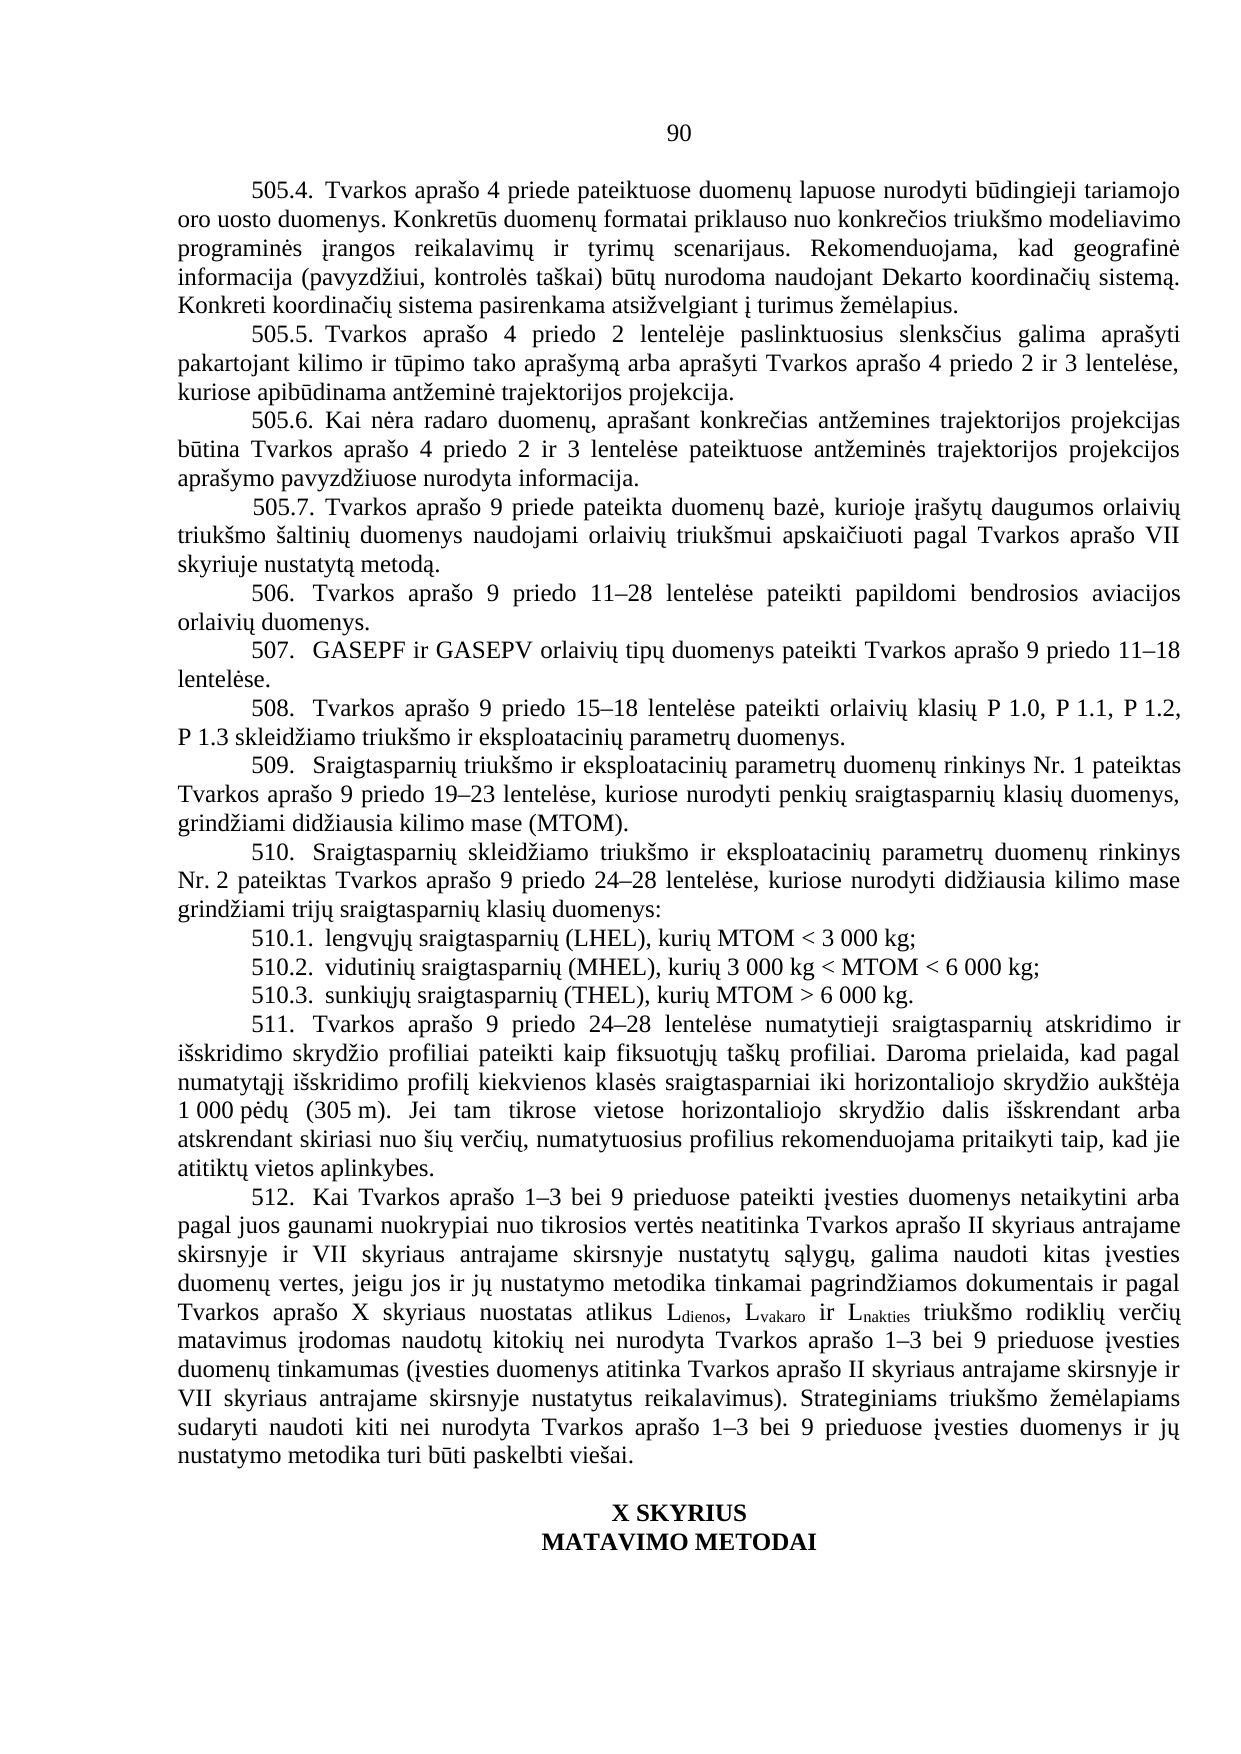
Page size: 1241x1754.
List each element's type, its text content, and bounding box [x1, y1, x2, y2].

text 505.5. Tvarkos aprašo 4 priedo 2 lentelėje paslinktuosius slenksčius galima aprašyti pakartojant kilimo ir tūpimo tako aprašymą arba aprašyti Tvarkos aprašo 4 priedo 2 ir 3 lentelėse, kuriose apibūdinama antžeminė trajektorijos projekcija. [177, 319, 1181, 406]
text 511. Tvarkos aprašo 9 priedo 24–28 lentelėse numatytieji sraigtasparnių atskridimo ir išskridimo skrydžio profiliai pateikti kaip fiksuotųjų taškų profiliai. Daroma prielaida, kad pagal numatytąjį išskridimo profilį kiekvienos klasės sraigtasparniai iki horizontaliojo skrydžio aukštėja 1 000 pėdų (305 m). Jei tam tikrose vietose horizontaliojo skrydžio dalis išskrendant arba atskrendant skiriasi nuo šių verčių, numatytuosius profilius rekomenduojama pritaikyti taip, kad jie atitiktų vietos aplinkybes. [177, 1009, 1181, 1182]
text 508. Tvarkos aprašo 9 priedo 15–18 lentelėse pateikti orlaivių klasių P 1.0, P 1.1, P 1.2, P 1.3 skleidžiamo triukšmo ir eksploatacinių parametrų duomenys. [177, 693, 1181, 751]
text 510.3. sunkiųjų sraigtasparnių (THEL), kurių MTOM > 6 000 kg. [177, 981, 1181, 1009]
text 512. Kai Tvarkos aprašo 1–3 bei 9 prieduose pateikti įvesties duomenys netaikytini arba pagal juos gaunami nuokrypiai nuo tikrosios vertės neatitinka Tvarkos aprašo II skyriaus antrajame skirsnyje ir VII skyriaus antrajame skirsnyje nustatytų sąlygų, galima naudoti kitas įvesties duomenų vertes, jeigu jos ir jų nustatymo metodika tinkamai pagrindžiamos dokumentais ir pagal Tvarkos aprašo X skyriaus nuostatas atlikus Ldienos, Lvakaro ir Lnakties triukšmo rodiklių verčių matavimus įrodomas naudotų kitokių nei nurodyta Tvarkos aprašo 1–3 bei 9 prieduose įvesties duomenų tinkamumas (įvesties duomenys atitinka Tvarkos aprašo II skyriaus antrajame skirsnyje ir VII skyriaus antrajame skirsnyje nustatytus reikalavimus). Strateginiams triukšmo žemėlapiams sudaryti naudoti kiti nei nurodyta Tvarkos aprašo 1–3 bei 9 prieduose įvesties duomenys ir jų nustatymo metodika turi būti paskelbti viešai. [177, 1182, 1181, 1469]
text MATAVIMO METODAI [177, 1527, 1181, 1556]
text 505.4. Tvarkos aprašo 4 priede pateiktuose duomenų lapuose nurodyti būdingieji tariamojo oro uosto duomenys. Konkretūs duomenų formatai priklauso nuo konkrečios triukšmo modeliavimo programinės įrangos reikalavimų ir tyrimų scenarijaus. Rekomenduojama, kad geografinė informacija (pavyzdžiui, kontrolės taškai) būtų nurodoma naudojant Dekarto koordinačių sistemą. Konkreti koordinačių sistema pasirenkama atsižvelgiant į turimus žemėlapius. [177, 176, 1181, 319]
text 510. Sraigtasparnių skleidžiamo triukšmo ir eksploatacinių parametrų duomenų rinkinys Nr. 2 pateiktas Tvarkos aprašo 9 priedo 24–28 lentelėse, kuriose nurodyti didžiausia kilimo mase grindžiami trijų sraigtasparnių klasių duomenys: [177, 837, 1181, 923]
text X SKYRIUS [177, 1498, 1181, 1527]
text 505.6. Kai nėra radaro duomenų, aprašant konkrečias antžemines trajektorijos projekcijas būtina Tvarkos aprašo 4 priedo 2 ir 3 lentelėse pateiktuose antžeminės trajektorijos projekcijos aprašymo pavyzdžiuose nurodyta informacija. [177, 406, 1181, 492]
text 509. Sraigtasparnių triukšmo ir eksploatacinių parametrų duomenų rinkinys Nr. 1 pateiktas Tvarkos aprašo 9 priedo 19–23 lentelėse, kuriose nurodyti penkių sraigtasparnių klasių duomenys, grindžiami didžiausia kilimo mase (MTOM). [177, 751, 1181, 837]
text 505.7. Tvarkos aprašo 9 priede pateikta duomenų bazė, kurioje įrašytų daugumos orlaivių triukšmo šaltinių duomenys naudojami orlaivių triukšmui apskaičiuoti pagal Tvarkos aprašo VII skyriuje nustatytą metodą. [177, 492, 1181, 578]
text 510.2. vidutinių sraigtasparnių (MHEL), kurių 3 000 kg < MTOM < 6 000 kg; [177, 952, 1181, 981]
text 507. GASEPF ir GASEPV orlaivių tipų duomenys pateikti Tvarkos aprašo 9 priedo 11–18 lentelėse. [177, 636, 1181, 693]
text 506. Tvarkos aprašo 9 priedo 11–28 lentelėse pateikti papildomi bendrosios aviacijos orlaivių duomenys. [177, 578, 1181, 636]
text 510.1. lengvųjų sraigtasparnių (LHEL), kurių MTOM < 3 000 kg; [177, 923, 1181, 952]
